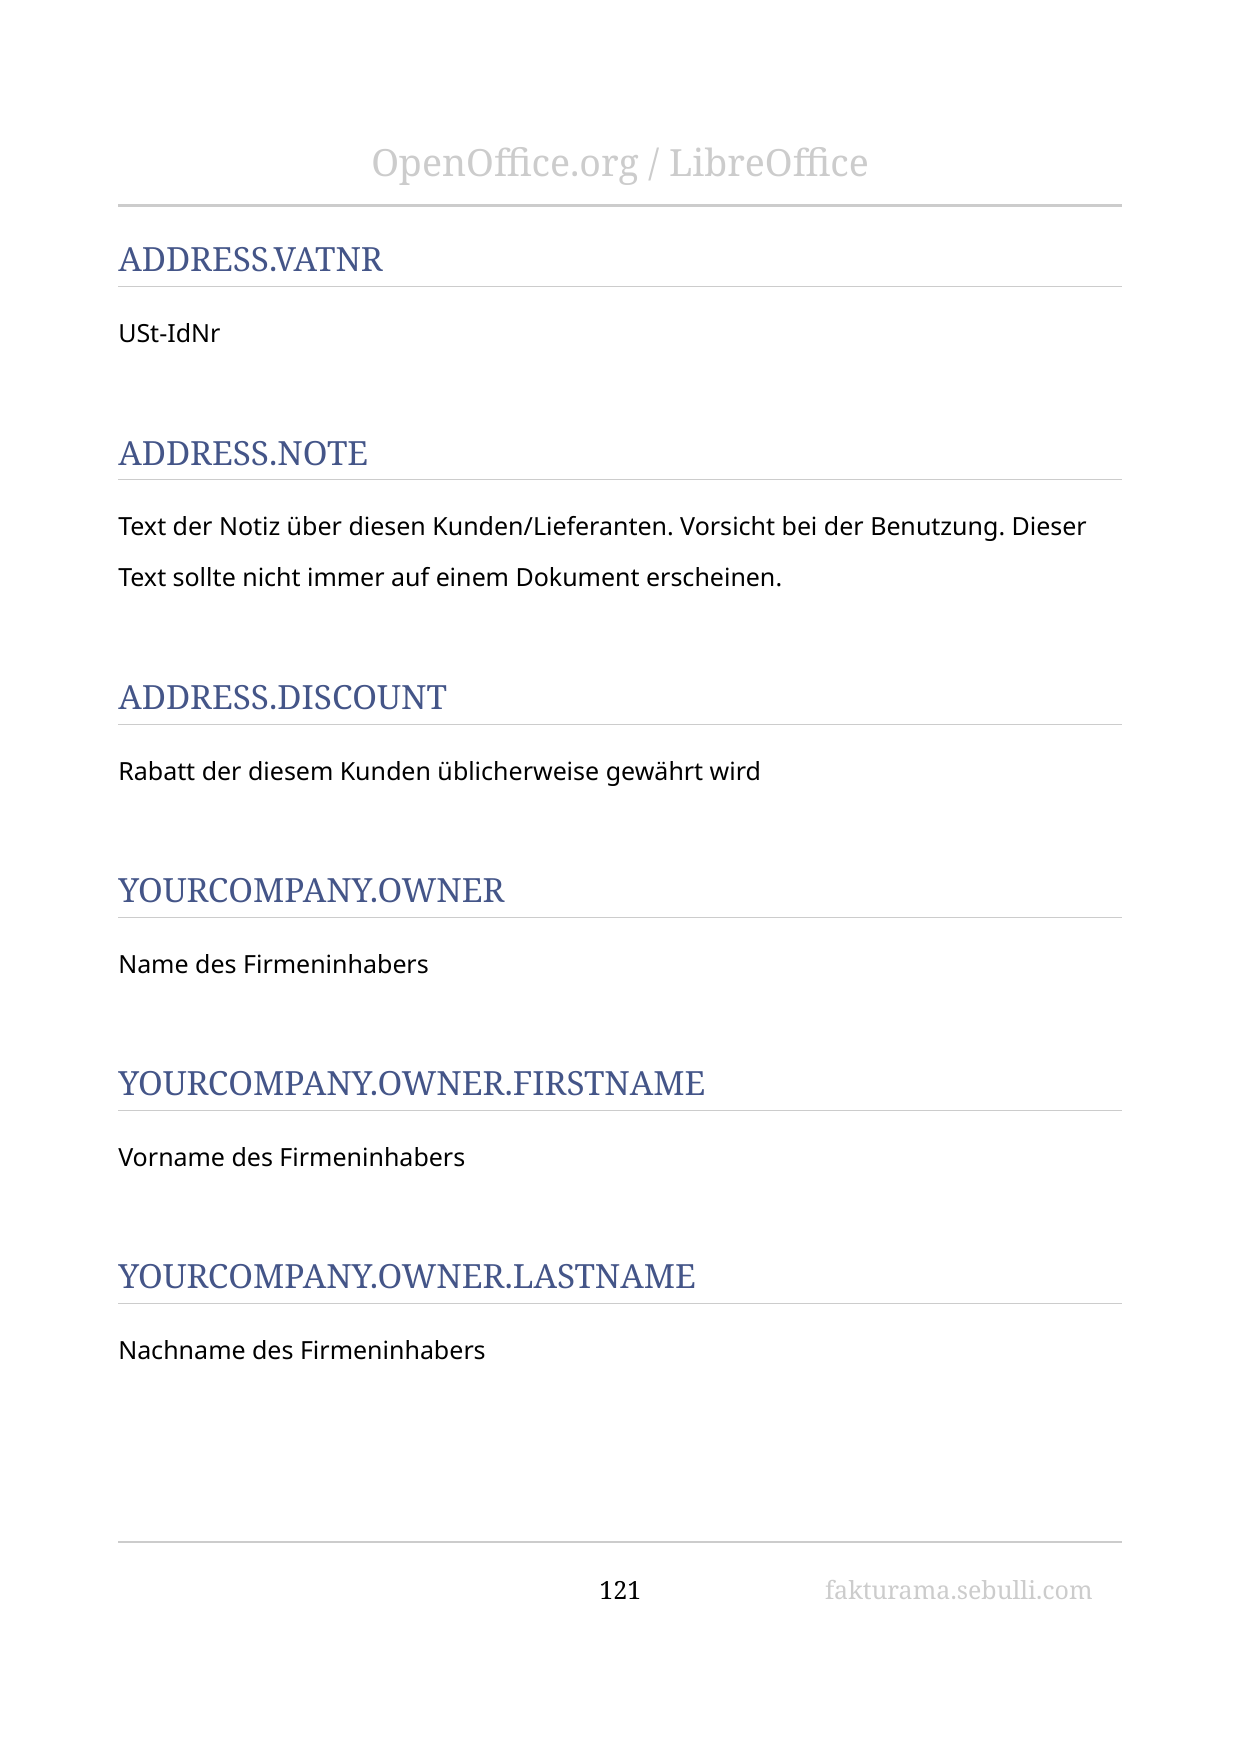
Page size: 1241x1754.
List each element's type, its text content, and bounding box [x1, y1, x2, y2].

subtitle ADDRESS.NOTE [118, 429, 1122, 479]
subtitle YOURCOMPANY.OWNER.LASTNAME [118, 1253, 1122, 1303]
text Rabatt der diesem Kunden üblicherweise gewährt wird [118, 753, 1122, 787]
subtitle YOURCOMPANY.OWNER.FIRSTNAME [118, 1060, 1122, 1110]
subtitle ADDRESS.VATNR [118, 236, 1122, 286]
text Vorname des Firmeninhabers [118, 1140, 1122, 1174]
text USt-IdNr [118, 316, 1122, 350]
subtitle ADDRESS.DISCOUNT [118, 674, 1122, 724]
text Text der Notiz über diesen Kunden/Lieferanten. Vorsicht bei der Benutzung. Dieser Text sollte nicht immer auf einem Dokument erscheinen. [118, 509, 1122, 594]
subtitle YOURCOMPANY.OWNER [118, 867, 1122, 917]
text Name des Firmeninhabers [118, 947, 1122, 981]
text Nachname des Firmeninhabers [118, 1333, 1122, 1367]
